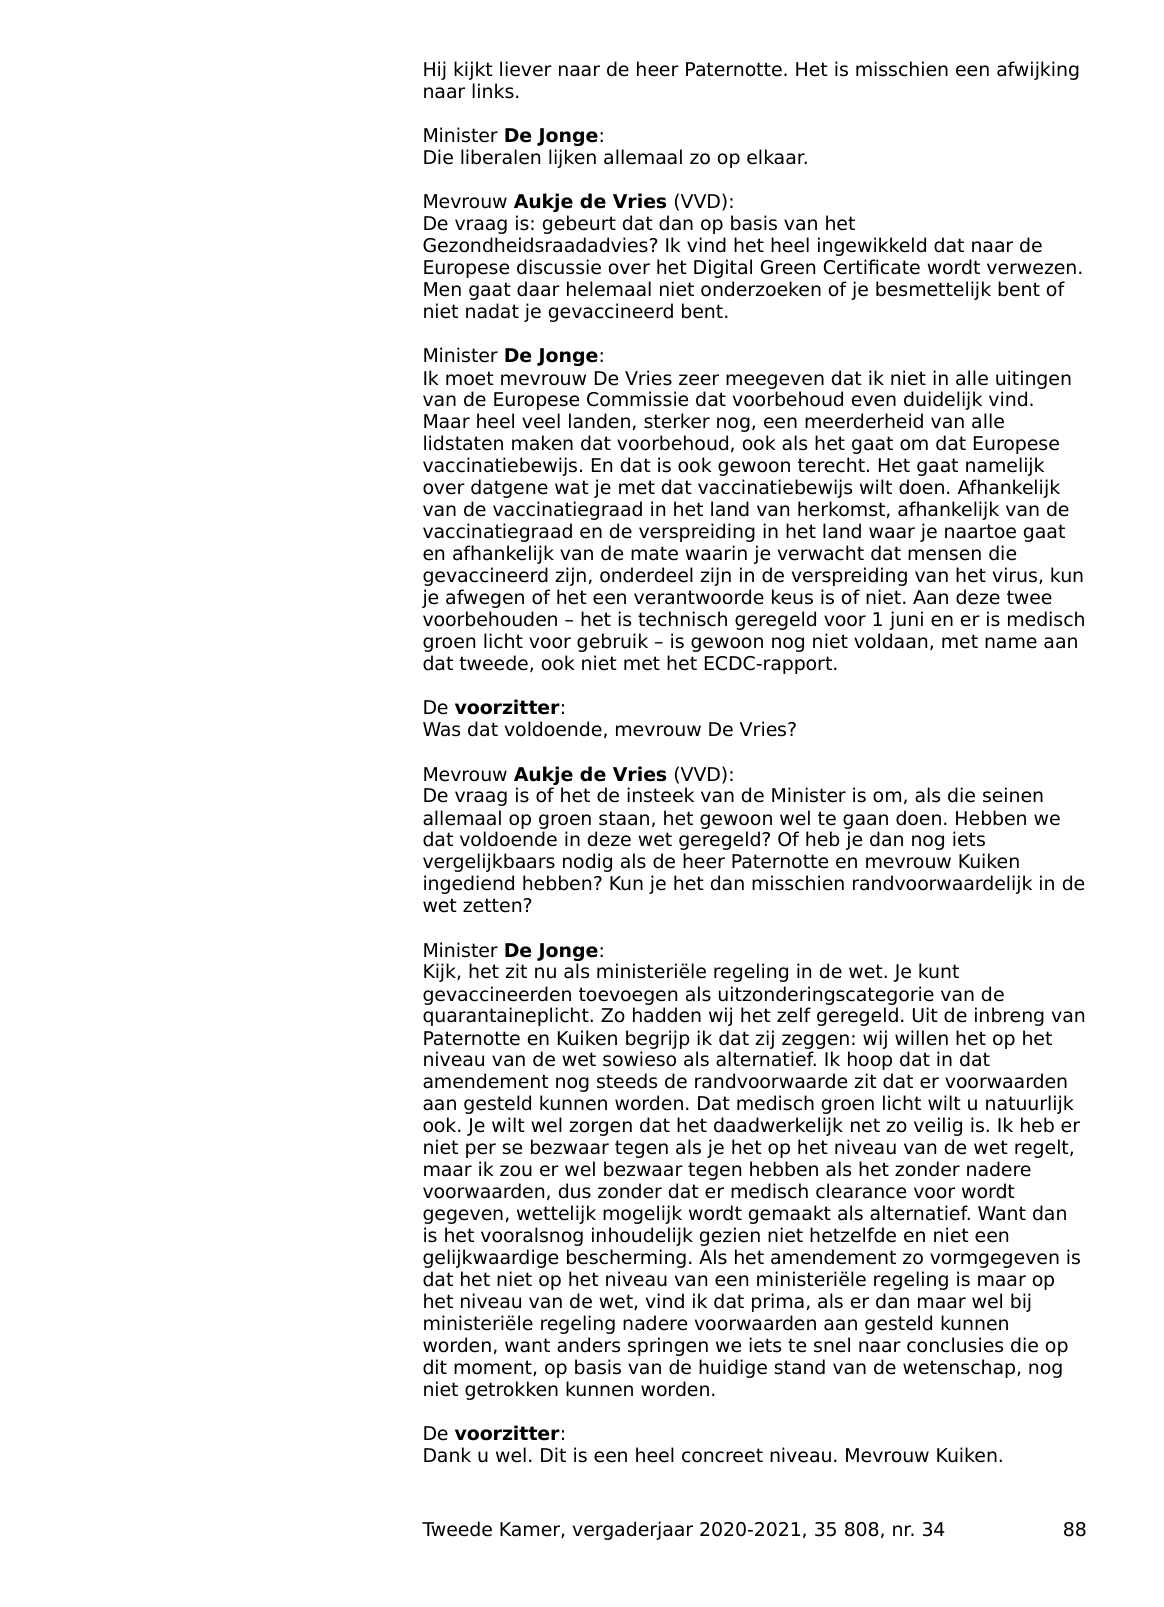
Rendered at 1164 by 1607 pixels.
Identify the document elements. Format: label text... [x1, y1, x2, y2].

text Minister De Jonge: [422, 125, 1087, 147]
text Mevrouw Aukje de Vries (VVD): [422, 763, 1087, 785]
text De vraag is of het de insteek van de Minister is om, als die seinen allemaal op groen staan, het gewoon wel te gaan doen. Hebben we dat voldoende in deze wet geregeld? Of heb je dan nog iets vergelijkbaars nodig als de heer Paternotte en mevrouw Kuiken ingediend hebben? Kun je het dan misschien randvoorwaardelijk in de wet zetten? [422, 785, 1087, 917]
text Dank u wel. Dit is een heel concreet niveau. Mevrouw Kuiken. [422, 1445, 1087, 1467]
text De voorzitter: [422, 1423, 1087, 1445]
text Minister De Jonge: [422, 939, 1087, 961]
text Kijk, het zit nu als ministeriële regeling in de wet. Je kunt gevaccineerden toevoegen als uitzonderingscategorie van de quarantaineplicht. Zo hadden wij het zelf geregeld. Uit de inbreng van Paternotte en Kuiken begrijp ik dat zij zeggen: wij willen het op het niveau van de wet sowieso als alternatief. Ik hoop dat in dat amendement nog steeds de randvoorwaarde zit dat er voorwaarden aan gesteld kunnen worden. Dat medisch groen licht wilt u natuurlijk ook. Je wilt wel zorgen dat het daadwerkelijk net zo veilig is. Ik heb er niet per se bezwaar tegen als je het op het niveau van de wet regelt, maar ik zou er wel bezwaar tegen hebben als het zonder nadere voorwaarden, dus zonder dat er medisch clearance voor wordt gegeven, wettelijk mogelijk wordt gemaakt als alternatief. Want dan is het vooralsnog inhoudelijk gezien niet hetzelfde en niet een gelijkwaardige bescherming. Als het amendement zo vormgegeven is dat het niet op het niveau van een ministeriële regeling is maar op het niveau van de wet, vind ik dat prima, als er dan maar wel bij ministeriële regeling nadere voorwaarden aan gesteld kunnen worden, want anders springen we iets te snel naar conclusies die op dit moment, op basis van de huidige stand van de wetenschap, nog niet getrokken kunnen worden. [422, 961, 1087, 1401]
text De voorzitter: [422, 697, 1087, 719]
text Ik moet mevrouw De Vries zeer meegeven dat ik niet in alle uitingen van de Europese Commissie dat voorbehoud even duidelijk vind. Maar heel veel landen, sterker nog, een meerderheid van alle lidstaten maken dat voorbehoud, ook als het gaat om dat Europese vaccinatiebewijs. En dat is ook gewoon terecht. Het gaat namelijk over datgene wat je met dat vaccinatiebewijs wilt doen. Afhankelijk van de vaccinatiegraad in het land van herkomst, afhankelijk van de vaccinatiegraad en de verspreiding in het land waar je naartoe gaat en afhankelijk van de mate waarin je verwacht dat mensen die gevaccineerd zijn, onderdeel zijn in de verspreiding van het virus, kun je afwegen of het een verantwoorde keus is of niet. Aan deze twee voorbehouden – het is technisch geregeld voor 1 juni en er is medisch groen licht voor gebruik – is gewoon nog niet voldaan, met name aan dat tweede, ook niet met het ECDC-rapport. [422, 367, 1087, 675]
text Die liberalen lijken allemaal zo op elkaar. [422, 147, 1087, 169]
text Was dat voldoende, mevrouw De Vries? [422, 719, 1087, 741]
text De vraag is: gebeurt dat dan op basis van het Gezondheidsraadadvies? Ik vind het heel ingewikkeld dat naar de Europese discussie over het Digital Green Certificate wordt verwezen. Men gaat daar helemaal niet onderzoeken of je besmettelijk bent of niet nadat je gevaccineerd bent. [422, 213, 1087, 323]
text Hij kijkt liever naar de heer Paternotte. Het is misschien een afwijking naar links. [422, 59, 1087, 103]
text Mevrouw Aukje de Vries (VVD): [422, 191, 1087, 213]
text Minister De Jonge: [422, 345, 1087, 367]
